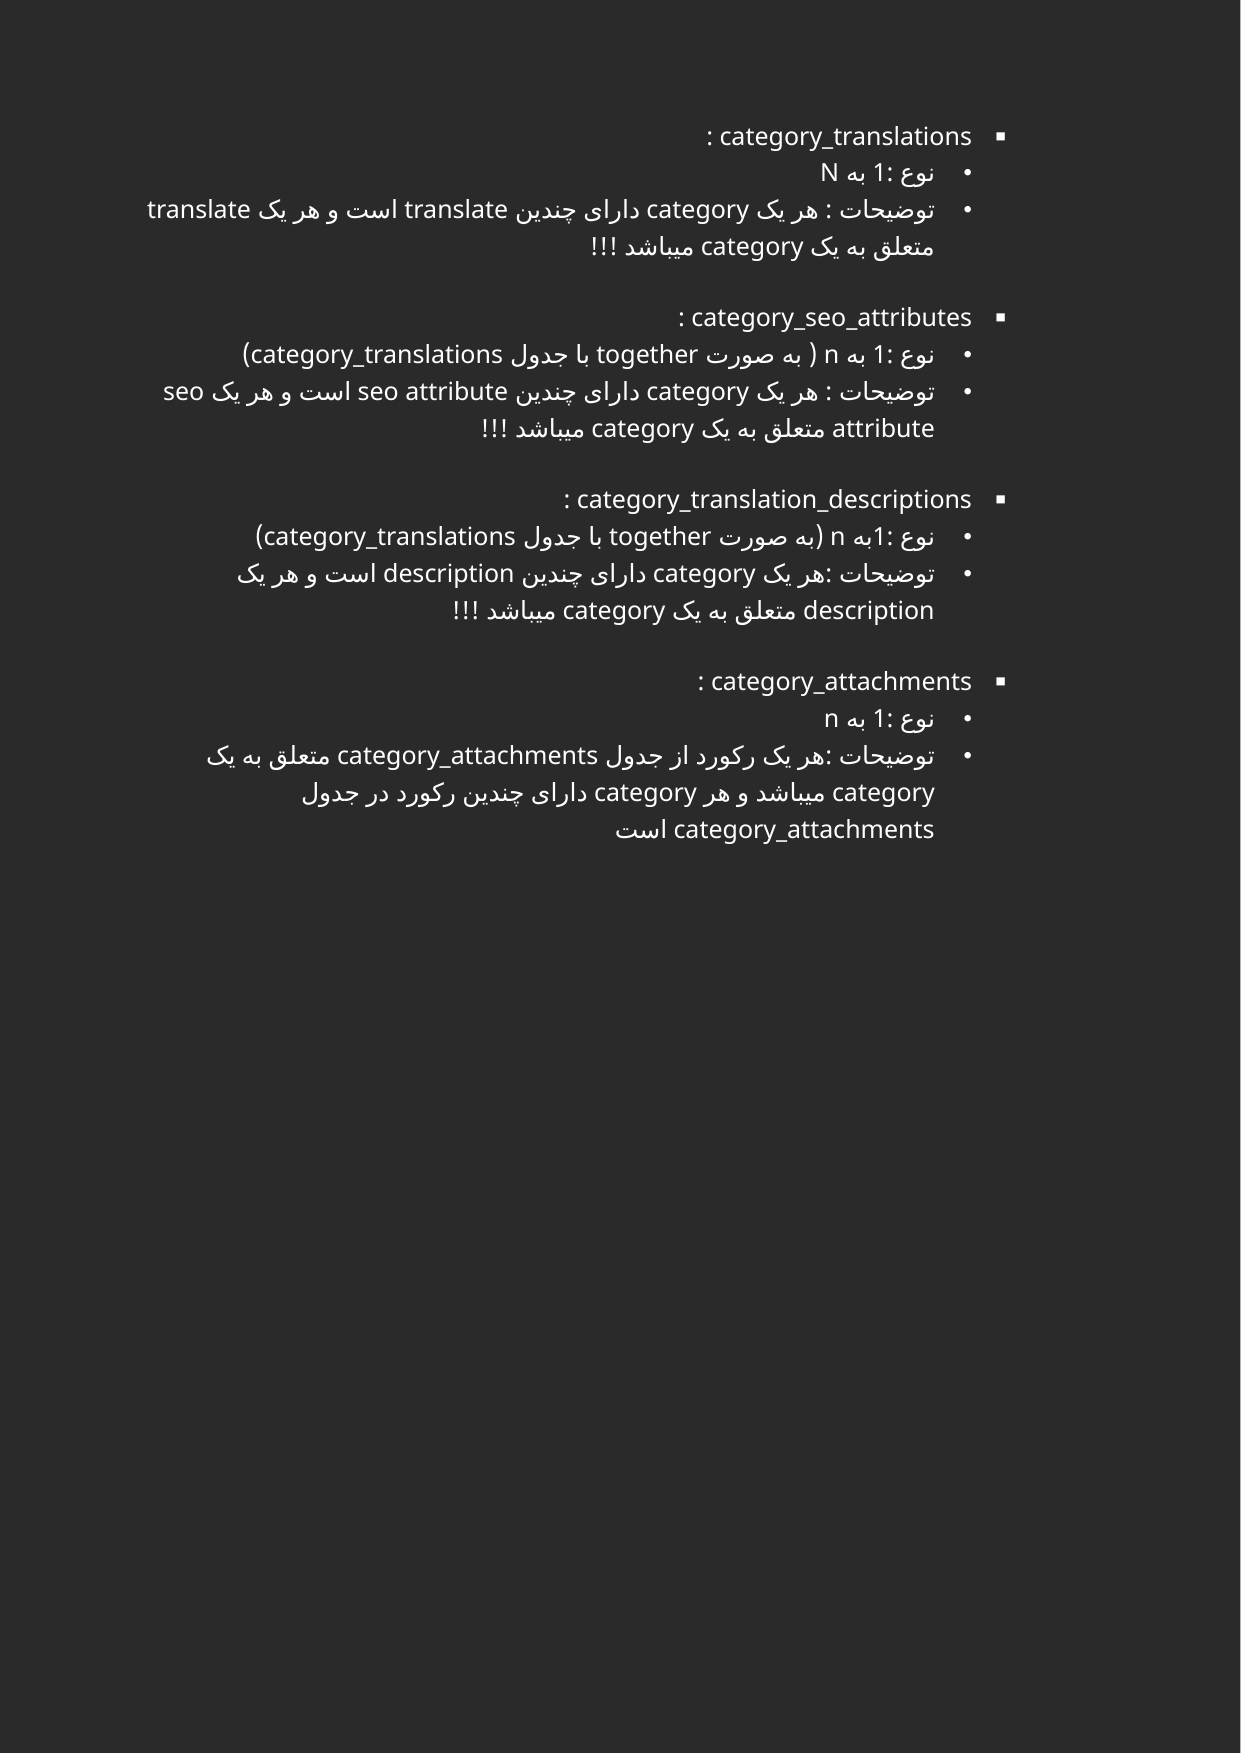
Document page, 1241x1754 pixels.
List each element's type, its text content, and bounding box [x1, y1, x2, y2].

list category_attachments : [118, 664, 1010, 701]
list category_translation_descriptions : [118, 482, 1010, 519]
list توضیحات : هر یک category دارای چندین seo attribute است و هر یک seo attribute متعلق به یک category میباشد !!! [118, 374, 972, 448]
list نوع :‌1 به N [118, 155, 972, 192]
list نوع :‌1به n (به صورت together با جدول category_translations) [118, 519, 972, 556]
list توضیحات : هر یک category دارای چندین translate است و هر یک translate متعلق به یک category میباشد !!! [118, 192, 972, 266]
list نوع :‌1 به n [118, 701, 972, 738]
list category_seo_attributes : [118, 300, 1010, 337]
list توضیحات :‌هر یک category دارای چندین description است و هر یک description متعلق به یک category میباشد !!! [118, 556, 972, 630]
list توضیحات :‌هر یک رکورد از جدول category_attachments متعلق به یک category میباشد و هر category دارای چندین رکورد در جدول category_attachments است [118, 738, 972, 849]
list category_translations : [118, 118, 1010, 155]
list نوع :‌1 به n ( به صورت together با جدول category_translations) [118, 337, 972, 374]
